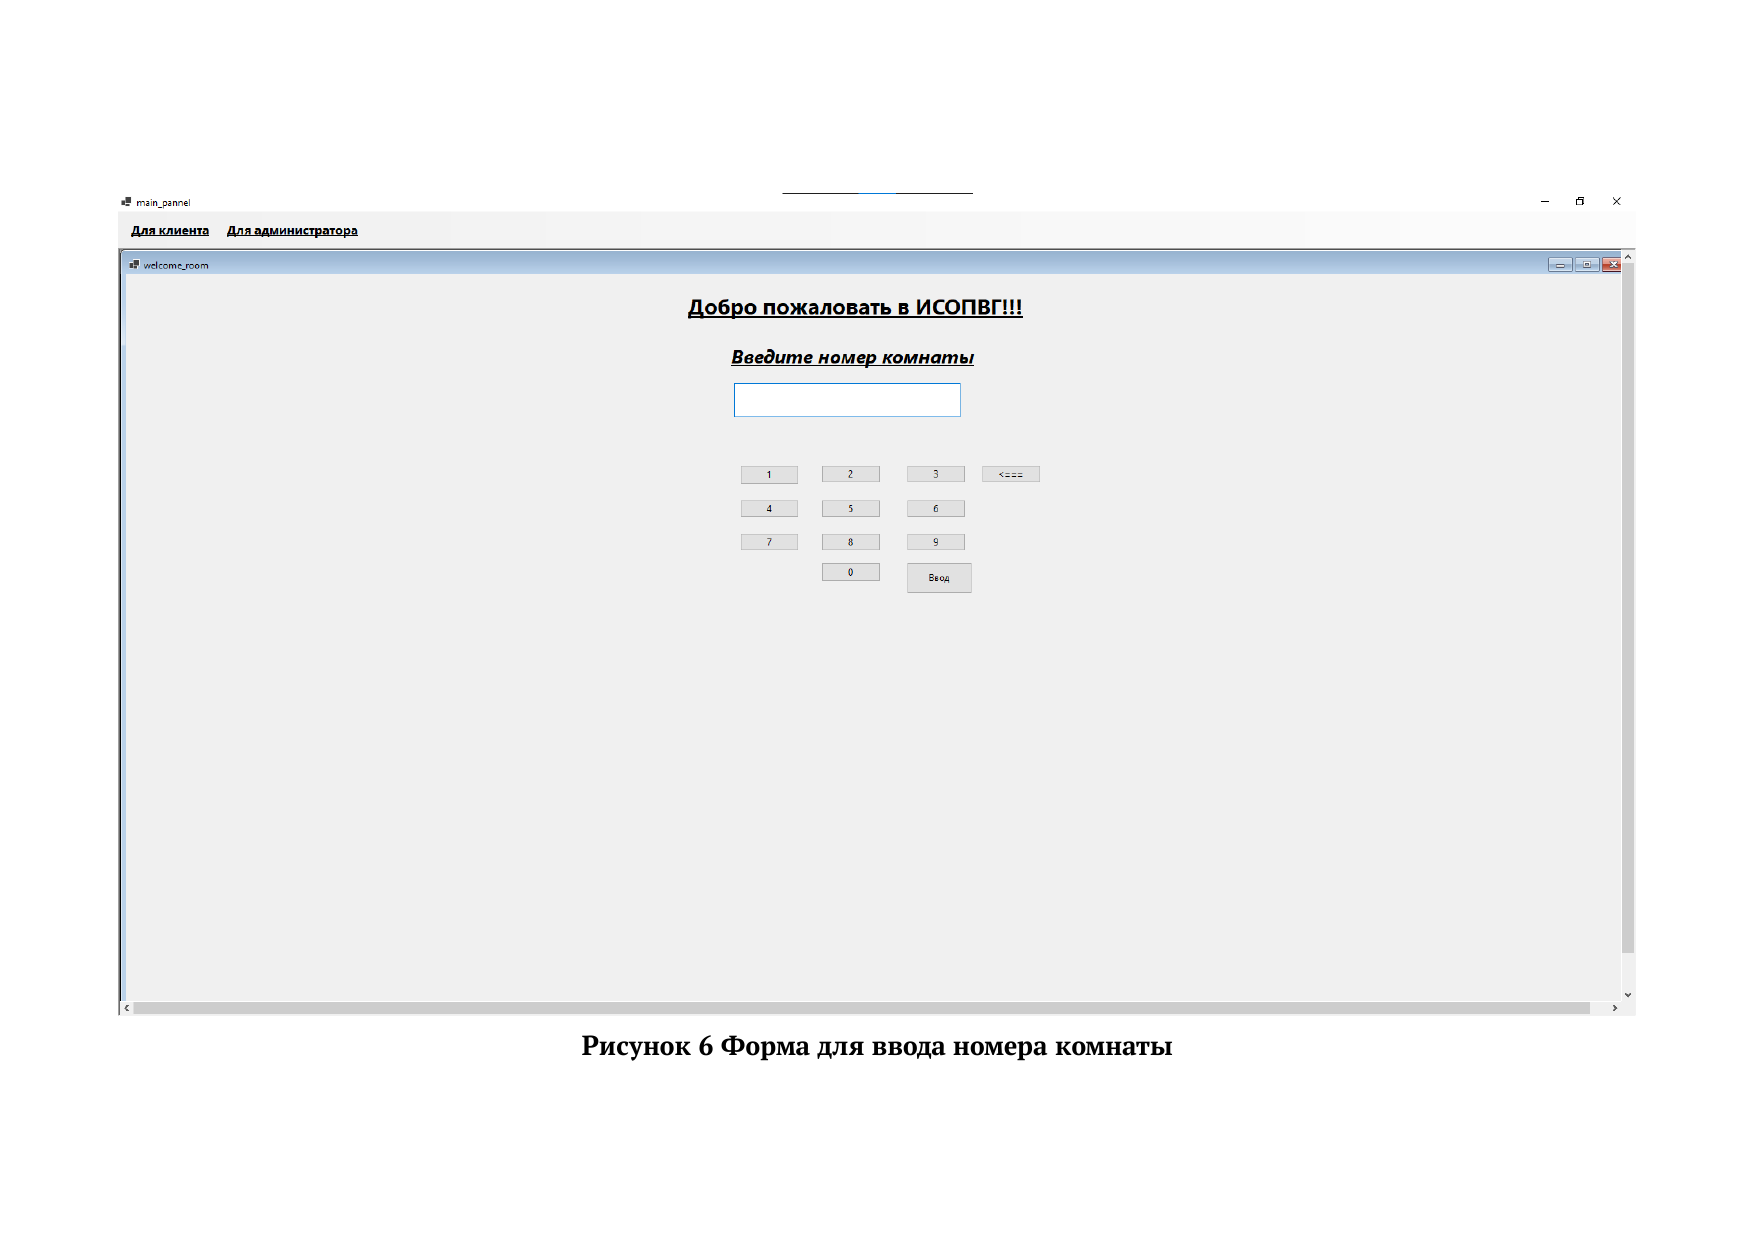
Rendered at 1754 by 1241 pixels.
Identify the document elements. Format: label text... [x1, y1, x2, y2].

picture [118, 193, 1636, 1016]
text Рисунок 6 Форма для ввода номера комнаты [118, 1016, 1636, 1061]
